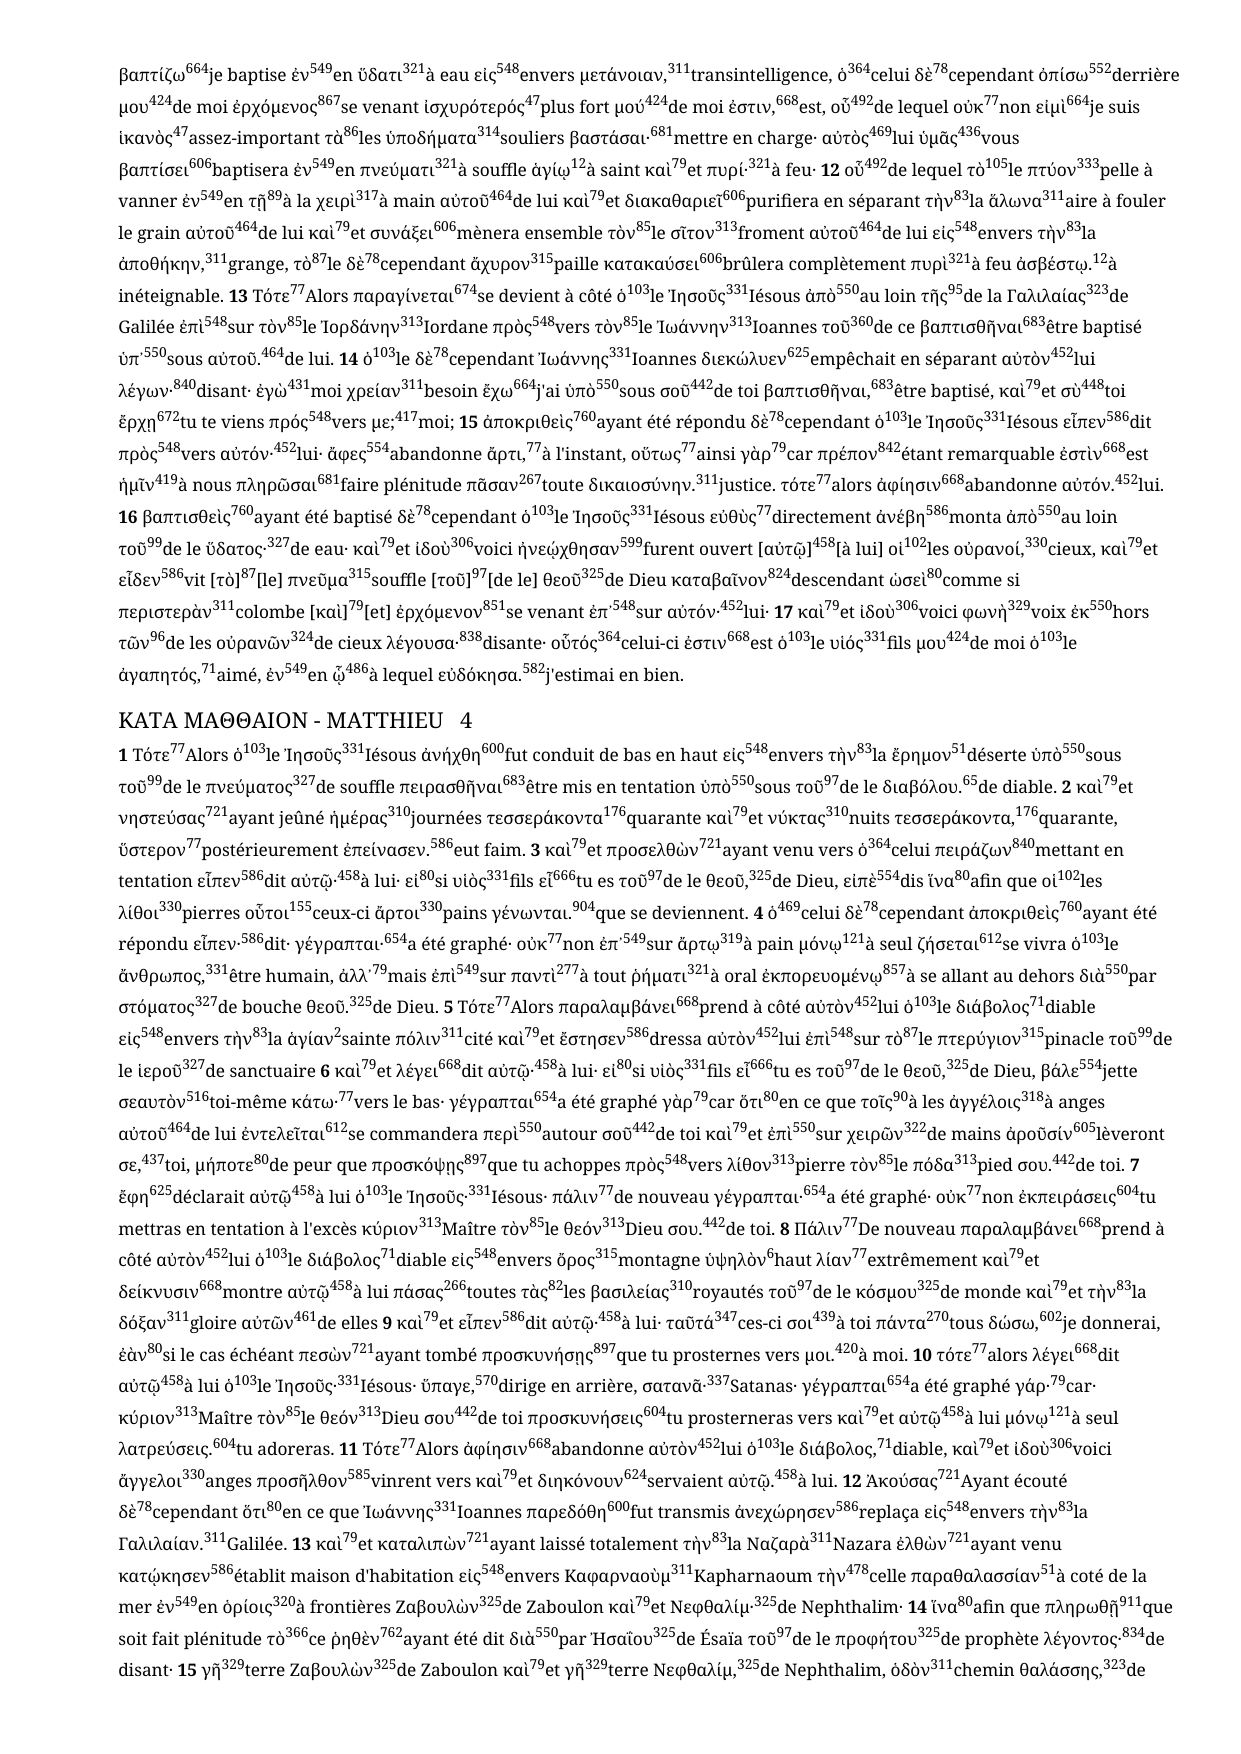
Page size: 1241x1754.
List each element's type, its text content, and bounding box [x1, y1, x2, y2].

text 1 Τότε77Alors ὁ103le Ἰησοῦς331Iésous ἀνήχθη600fut conduit de bas en haut εἰς548envers τὴν83la ἔρημον51déserte ὑπὸ550sous τοῦ99de le πνεύματος327de souffle πειρασθῆναι683être mis en tentation ὑπὸ550sous τοῦ97de le διαβόλου.65de diable. 2 καὶ79et νηστεύσας721ayant jeûné ἡμέρας310journées τεσσεράκοντα176quarante καὶ79et νύκτας310nuits τεσσεράκοντα,176quarante, ὕστερον77postérieurement ἐπείνασεν.586eut faim. 3 καὶ79et προσελθὼν721ayant venu vers ὁ364celui πειράζων840mettant en tentation εἶπεν586dit αὐτῷ·458à lui· εἰ80si υἱὸς331fils εἶ666tu es τοῦ97de le θεοῦ,325de Dieu, εἰπὲ554dis ἵνα80afin que οἱ102les λίθοι330pierres οὗτοι155ceux-ci ἄρτοι330pains γένωνται.904que se deviennent. 4 ὁ469celui δὲ78cependant ἀποκριθεὶς760ayant été répondu εἶπεν·586dit· γέγραπται·654a été graphé· οὐκ77non ἐπ᾽549sur ἄρτῳ319à pain μόνῳ121à seul ζήσεται612se vivra ὁ103le ἄνθρωπος,331être humain, ἀλλ᾽79mais ἐπὶ549sur παντὶ277à tout ῥήματι321à oral ἐκπορευομένῳ857à se allant au dehors διὰ550par στόματος327de bouche θεοῦ.325de Dieu. 5 Τότε77Alors παραλαμβάνει668prend à côté αὐτὸν452lui ὁ103le διάβολος71diable εἰς548envers τὴν83la ἁγίαν2sainte πόλιν311cité καὶ79et ἔστησεν586dressa αὐτὸν452lui ἐπὶ548sur τὸ87le πτερύγιον315pinacle τοῦ99de le ἱεροῦ327de sanctuaire 6 καὶ79et λέγει668dit αὐτῷ·458à lui· εἰ80si υἱὸς331fils εἶ666tu es τοῦ97de le θεοῦ,325de Dieu, βάλε554jette σεαυτὸν516toi-même κάτω·77vers le bas· γέγραπται654a été graphé γὰρ79car ὅτι80en ce que τοῖς90à les ἀγγέλοις318à anges αὐτοῦ464de lui ἐντελεῖται612se commandera περὶ550autour σοῦ442de toi καὶ79et ἐπὶ550sur χειρῶν322de mains ἀροῦσίν605lèveront σε,437toi, μήποτε80de peur que προσκόψῃς897que tu achoppes πρὸς548vers λίθον313pierre τὸν85le πόδα313pied σου.442de toi. 7 ἔφη625déclarait αὐτῷ458à lui ὁ103le Ἰησοῦς·331Iésous· πάλιν77de nouveau γέγραπται·654a été graphé· οὐκ77non ἐκπειράσεις604tu mettras en tentation à l'excès κύριον313Maître τὸν85le θεόν313Dieu σου.442de toi. 8 Πάλιν77De nouveau παραλαμβάνει668prend à côté αὐτὸν452lui ὁ103le διάβολος71diable εἰς548envers ὄρος315montagne ὑψηλὸν6haut λίαν77extrêmement καὶ79et δείκνυσιν668montre αὐτῷ458à lui πάσας266toutes τὰς82les βασιλείας310royautés τοῦ97de le κόσμου325de monde καὶ79et τὴν83la δόξαν311gloire αὐτῶν461de elles 9 καὶ79et εἶπεν586dit αὐτῷ·458à lui· ταῦτά347ces-ci σοι439à toi πάντα270tous δώσω,602je donnerai, ἐὰν80si le cas échéant πεσὼν721ayant tombé προσκυνήσῃς897que tu prosternes vers μοι.420à moi. 10 τότε77alors λέγει668dit αὐτῷ458à lui ὁ103le Ἰησοῦς·331Iésous· ὕπαγε,570dirige en arrière, σατανᾶ·337Satanas· γέγραπται654a été graphé γάρ·79car· κύριον313Maître τὸν85le θεόν313Dieu σου442de toi προσκυνήσεις604tu prosterneras vers καὶ79et αὐτῷ458à lui μόνῳ121à seul λατρεύσεις.604tu adoreras. 11 Τότε77Alors ἀφίησιν668abandonne αὐτὸν452lui ὁ103le διάβολος,71diable, καὶ79et ἰδοὺ306voici ἄγγελοι330anges προσῆλθον585vinrent vers καὶ79et διηκόνουν624servaient αὐτῷ.458à lui. 12 Ἀκούσας721Ayant écouté δὲ78cependant ὅτι80en ce que Ἰωάννης331Ioannes παρεδόθη600fut transmis ἀνεχώρησεν586replaça εἰς548envers τὴν83la Γαλιλαίαν.311Galilée. 13 καὶ79et καταλιπὼν721ayant laissé totalement τὴν83la Ναζαρὰ311Nazara ἐλθὼν721ayant venu κατῴκησεν586établit maison d'habitation εἰς548envers Καφαρναοὺμ311Kapharnaoum τὴν478celle παραθαλασσίαν51à coté de la mer ἐν549en ὁρίοις320à frontières Ζαβουλὼν325de Zaboulon καὶ79et Νεφθαλίμ·325de Nephthalim· 14 ἵνα80afin que πληρωθῇ911que soit fait plénitude τὸ366ce ῥηθὲν762ayant été dit διὰ550par Ἠσαΐου325de Ésaïa τοῦ97de le προφήτου325de prophète λέγοντος·834de disant· 15 γῆ329terre Ζαβουλὼν325de Zaboulon καὶ79et γῆ329terre Νεφθαλίμ,325de Nephthalim, ὁδὸν311chemin θαλάσσης,323de mer, πέραν552de l'autre côté τοῦ97de le Ἰορδάνου,325de Iordane, Γαλιλαία329Galilée τῶν98de les ἐθνῶν,326de ethnies, 16 ὁ103le λαὸς331peuple ὁ364celui καθήμενος867se étant assis ἐν549en σκοτίᾳ317à ténèbre φῶς315lumière εἶδεν586vit μέγα,6grand, καὶ79et τοῖς351à ceux καθημένοις854à se étants assis ἐν549en χώρᾳ317à région καὶ79et σκιᾷ317à ombre θανάτου325de trépas φῶς333lumière ἀνέτειλεν586leva de bas en haut αὐτοῖς.457à eux. 17 Ἀπὸ547Au loin τότε77alors ἤρξατο592se origina ὁ103le Ἰησοῦς331Iésous κηρύσσειν689annoncer καὶ79et λέγειν·689dire· μετανοεῖτε·569transintelligez· ἤγγικεν642a approché γὰρ79car ἡ101la βασιλεία329royauté τῶν96de les οὐρανῶν.324de cieux. 18 Περιπατῶν840Piétinant autour δὲ78cependant παρὰ548à côté τὴν83la θάλασσαν311mer τῆς95de la Γαλιλαίας323de Galilée εἶδεν586vit δύο178deux ἀδελφούς,312frères, Σίμωνα313Simon τὸν346celui λεγόμενον875étant dit Πέτρον313Pierre καὶ79et Ἀνδρέαν313André τὸν85le ἀδελφὸν313frère αὐτοῦ,464de lui, βάλλοντας821jetants ἀμφίβληστρον315filet de coulée εἰς548envers τὴν83la θάλασσαν·311mer· ἦσαν624étaient γὰρ79car ἁλιεῖς.330pêcheurs. 19 καὶ79et λέγει668dit αὐτοῖς·457à eux· δεῦτε553venez ici ὀπίσω552derrière μου,424de moi, καὶ79et ποιήσω602je ferai ὑμᾶς436vous ἁλιεῖς312pêcheurs ἀνθρώπων.324de êtres humains. 20 οἱ363ceux δὲ78cependant εὐθέως77directement ἀφέντες720ayants abandonnés τὰ86les δίκτυα314filets ἠκολούθησαν585suivirent αὐτῷ.458à lui. 21 καὶ79et προβὰς721ayant avancé ἐκεῖθεν77de là εἶδεν586vit ἄλλους114autres δύο178deux ἀδελφούς,312frères, Ἰάκωβον313Iakobos τὸν346celui τοῦ97de le Ζεβεδαίου325de Zébédaï καὶ79et Ἰωάννην313Ioannes τὸν85le ἀδελφὸν313frère αὐτοῦ,464de lui, ἐν549en τῷ93à le πλοίῳ321à navire μετὰ550avec Ζεβεδαίου325de Zébédaï τοῦ97de le πατρὸς325de père αὐτῶν463de eux καταρτίζοντας821ajustants complètement τὰ86les δίκτυα314filets αὐτῶν,463de eux, καὶ79et ἐκάλεσεν586appela αὐτούς.451eux. 22 οἱ363ceux δὲ78cependant εὐθέως77directement ἀφέντες720ayants abandonnés τὸ87le πλοῖον315navire καὶ79et τὸν85le πατέρα313père αὐτῶν463de eux ἠκολούθησαν585suivirent αὐτῷ.458à lui. 23 Καὶ79Et περιῆγεν625menait autour ἐν549en ὅλῃ273à toute entière τῇ89à la Γαλιλαίᾳ317à Galilée διδάσκων840enseignant ἐν549en ταῖς88à les συναγωγαῖς316à synagogues αὐτῶν463de eux καὶ79et κηρύσσων840annonçant τὸ87le εὐαγγέλιον315évangile τῆς95de la βασιλείας323de royauté καὶ79et θεραπεύων840soignant πᾶσαν267toute νόσον311maladie καὶ79et πᾶσαν267toute μαλακίαν311mollesse ἐν549en τῷ91à le λαῷ.319à peuple. 24 Καὶ79Et ἀπῆλθεν586éloigna ἡ101la ἀκοὴ329écoute αὐτοῦ464de lui εἰς548envers ὅλην267toute entière τὴν83la Συρίαν·311Syrie· καὶ79et προσήνεγκαν585apportèrent αὐτῷ458à lui πάντας268tous τοὺς345ceux κακῶς77malicieusement ἔχοντας821ayants ποικίλαις7à diverses νόσοις316à maladies καὶ79et βασάνοις316à tortures συνεχομένους874étants tenus ensemble [καὶ]79[et] δαιμονιζομένους874étants démonisés καὶ79et σεληνιαζομένους874étants lunatisés καὶ79et παραλυτικούς,52paralytiques, καὶ79et ἐθεράπευσεν586soigna αὐτούς.451eux. 25 καὶ79et ἠκολούθησαν585suivirent αὐτῷ458à lui ὄχλοι330foules πολλοὶ286nombreux ἀπὸ550au loin τῆς95de la Γαλιλαίας323de Galilée καὶ79et Δεκαπόλεως323de Décapole καὶ79et Ἱεροσολύμων326de Ierosolymas καὶ79et Ἰουδαίας323de Ioudaia καὶ79et πέραν552de l'autre côté τοῦ97de le Ἰορδάνου.325de Iordane. [118, 739, 1181, 1682]
text ΚΑΤΑ ΜΑΘΘΑΙΟΝ - MATTHIEU 4 [118, 705, 1181, 735]
text 1 Ἐν549En δὲ78cependant ταῖς88à les ἡμέραις316à journées ἐκείναις141à celles-là παραγίνεται674se devient à côté Ἰωάννης331Ioannes ὁ103le βαπτιστὴς331Baptiseur κηρύσσων840annonçant ἐν549en τῇ89à la ἐρήμῳ57à déserte τῆς95de la Ἰουδαίας323de Ioudaia 2 [καὶ]79[et] λέγων·840disant· μετανοεῖτε·569transintelligez· ἤγγικεν642a approché γὰρ79car ἡ101la βασιλεία329royauté τῶν96de les οὐρανῶν.324de cieux. 3 οὗτος364celui-ci γάρ79car ἐστιν668est ὁ364celui ῥηθεὶς760ayant été dit διὰ550par Ἠσαΐου325de Ésaïa τοῦ97de le προφήτου325de prophète λέγοντος·834de disant· φωνὴ329voix βοῶντος834de beuglant ἐν549en τῇ89à la ἐρήμῳ·57à déserte· ἑτοιμάσατε553préparez τὴν83la ὁδὸν311chemin κυρίου,325de Maître, εὐθείας50directes ποιεῖτε569faites τὰς82les τρίβους310sentiers αὐτοῦ.464de lui. 4 αὐτὸς542lui-même δὲ78cependant ὁ103le Ἰωάννης331Ioannes εἶχεν625avait τὸ87le ἔνδυμα315vêtement αὐτοῦ464de lui ἀπὸ550au loin τριχῶν322de cheveux καμήλου325de chameau καὶ79et ζώνην311ceinture δερματίνην2de peau περὶ548autour τὴν83la ὀσφὺν311flanc αὐτοῦ,464de lui, ἡ101la δὲ78cependant τροφὴ329nourriture ἦν625était αὐτοῦ464de lui ἀκρίδες328sauterelles καὶ79et μέλι333miel ἄγριον.24agreste. 5 Τότε77Alors ἐξεπορεύετο631se allait au dehors πρὸς548vers αὐτὸν452lui Ἱεροσόλυμα329Ierosolyma καὶ79et πᾶσα285toute ἡ101la Ἰουδαία329Ioudaia καὶ79et πᾶσα285toute ἡ101la περίχωρος69région alentour τοῦ97de le Ἰορδάνου,325de Iordane, 6 καὶ79et ἐβαπτίζοντο635étaient baptisé ἐν549en τῷ91à le Ἰορδάνῃ319à Iordane ποταμῷ319à fleuve ὑπ᾽550sous αὐτοῦ464de lui ἐξομολογούμενοι866se avouants à l'excès τὰς82les ἁμαρτίας310fautes αὐτῶν.463de eux. 7 Ἰδὼν721Ayant vu δὲ78cependant πολλοὺς372nombreux τῶν96de les Φαρισαίων324de Pharisiens καὶ79et Σαδδουκαίων324de Sadducéens ἐρχομένους848se venants ἐπὶ548sur τὸ87le βάπτισμα315baptême αὐτοῦ464de lui εἶπεν586dit αὐτοῖς·457à eux· γεννήματα338progénitures ἐχιδνῶν,322de vipères, τίς410quel ὑπέδειξεν586montra en dessous ὑμῖν438à vous φυγεῖν681fuir ἀπὸ550au loin τῆς95de la μελλούσης832de imminante ὀργῆς;323de colère; 8 ποιήσατε553faites οὖν79donc καρπὸν313fruit ἄξιον4digne τῆς95de la μετανοίας323de transintelligence 9 καὶ79et μὴ77ne pas δόξητε896que vous estimiez λέγειν689dire ἐν549en ἑαυτοῖς·519à vous-mêmes· πατέρα313père ἔχομεν663nous avons τὸν85le Ἀβραάμ.313Abraam. λέγω664je dis γὰρ79car ὑμῖν438à vous ὅτι80en ce que δύναται674se peut ὁ103le θεὸς331Dieu ἐκ550hors τῶν96de les λίθων324de pierres τούτων149de ceux-ci ἐγεῖραι681éveiller τέκνα314enfants τῷ91à le Ἀβραάμ.319à Abraam. 10 ἤδη77déjà δὲ78cependant ἡ101la ἀξίνη329hache πρὸς548vers τὴν83la ῥίζαν311racine τῶν98de les δένδρων326de arbres κεῖται·674se couche· πᾶν289tout οὖν79donc δένδρον333arbre μὴ77ne pas ποιοῦν842faisant καρπὸν313fruit καλὸν4beau ἐκκόπτεται680est coupé à l'excès καὶ79et εἰς548envers πῦρ315feu βάλλεται.680est jeté. 11 Ἐγὼ431Moi μὲν79certes ὑμᾶς436vous βαπτίζω664je baptise ἐν549en ὕδατι321à eau εἰς548envers μετάνοιαν,311transintelligence, ὁ364celui δὲ78cependant ὀπίσω552derrière μου424de moi ἐρχόμενος867se venant ἰσχυρότερός47plus fort μού424de moi ἐστιν,668est, οὗ492de lequel οὐκ77non εἰμὶ664je suis ἱκανὸς47assez-important τὰ86les ὑποδήματα314souliers βαστάσαι·681mettre en charge· αὐτὸς469lui ὑμᾶς436vous βαπτίσει606baptisera ἐν549en πνεύματι321à souffle ἁγίῳ12à saint καὶ79et πυρί·321à feu· 12 οὗ492de lequel τὸ105le πτύον333pelle à vanner ἐν549en τῇ89à la χειρὶ317à main αὐτοῦ464de lui καὶ79et διακαθαριεῖ606purifiera en séparant τὴν83la ἅλωνα311aire à fouler le grain αὐτοῦ464de lui καὶ79et συνάξει606mènera ensemble τὸν85le σῖτον313froment αὐτοῦ464de lui εἰς548envers τὴν83la ἀποθήκην,311grange, τὸ87le δὲ78cependant ἄχυρον315paille κατακαύσει606brûlera complètement πυρὶ321à feu ἀσβέστῳ.12à inéteignable. 13 Τότε77Alors παραγίνεται674se devient à côté ὁ103le Ἰησοῦς331Iésous ἀπὸ550au loin τῆς95de la Γαλιλαίας323de Galilée ἐπὶ548sur τὸν85le Ἰορδάνην313Iordane πρὸς548vers τὸν85le Ἰωάννην313Ioannes τοῦ360de ce βαπτισθῆναι683être baptisé ὑπ᾽550sous αὐτοῦ.464de lui. 14 ὁ103le δὲ78cependant Ἰωάννης331Ioannes διεκώλυεν625empêchait en séparant αὐτὸν452lui λέγων·840disant· ἐγὼ431moi χρείαν311besoin ἔχω664j'ai ὑπὸ550sous σοῦ442de toi βαπτισθῆναι,683être baptisé, καὶ79et σὺ448toi ἔρχῃ672tu te viens πρός548vers με;417moi; 15 ἀποκριθεὶς760ayant été répondu δὲ78cependant ὁ103le Ἰησοῦς331Iésous εἶπεν586dit πρὸς548vers αὐτόν·452lui· ἄφες554abandonne ἄρτι,77à l'instant, οὕτως77ainsi γὰρ79car πρέπον842étant remarquable ἐστὶν668est ἡμῖν419à nous πληρῶσαι681faire plénitude πᾶσαν267toute δικαιοσύνην.311justice. τότε77alors ἀφίησιν668abandonne αὐτόν.452lui. 16 βαπτισθεὶς760ayant été baptisé δὲ78cependant ὁ103le Ἰησοῦς331Iésous εὐθὺς77directement ἀνέβη586monta ἀπὸ550au loin τοῦ99de le ὕδατος·327de eau· καὶ79et ἰδοὺ306voici ἠνεῴχθησαν599furent ouvert [αὐτῷ]458[à lui] οἱ102les οὐρανοί,330cieux, καὶ79et εἶδεν586vit [τὸ]87[le] πνεῦμα315souffle [τοῦ]97[de le] θεοῦ325de Dieu καταβαῖνον824descendant ὡσεὶ80comme si περιστερὰν311colombe [καὶ]79[et] ἐρχόμενον851se venant ἐπ᾽548sur αὐτόν·452lui· 17 καὶ79et ἰδοὺ306voici φωνὴ329voix ἐκ550hors τῶν96de les οὐρανῶν324de cieux λέγουσα·838disante· οὗτός364celui-ci ἐστιν668est ὁ103le υἱός331fils μου424de moi ὁ103le ἀγαπητός,71aimé, ἐν549en ᾧ486à lequel εὐδόκησα.582j'estimai en bien. [118, 59, 1181, 686]
